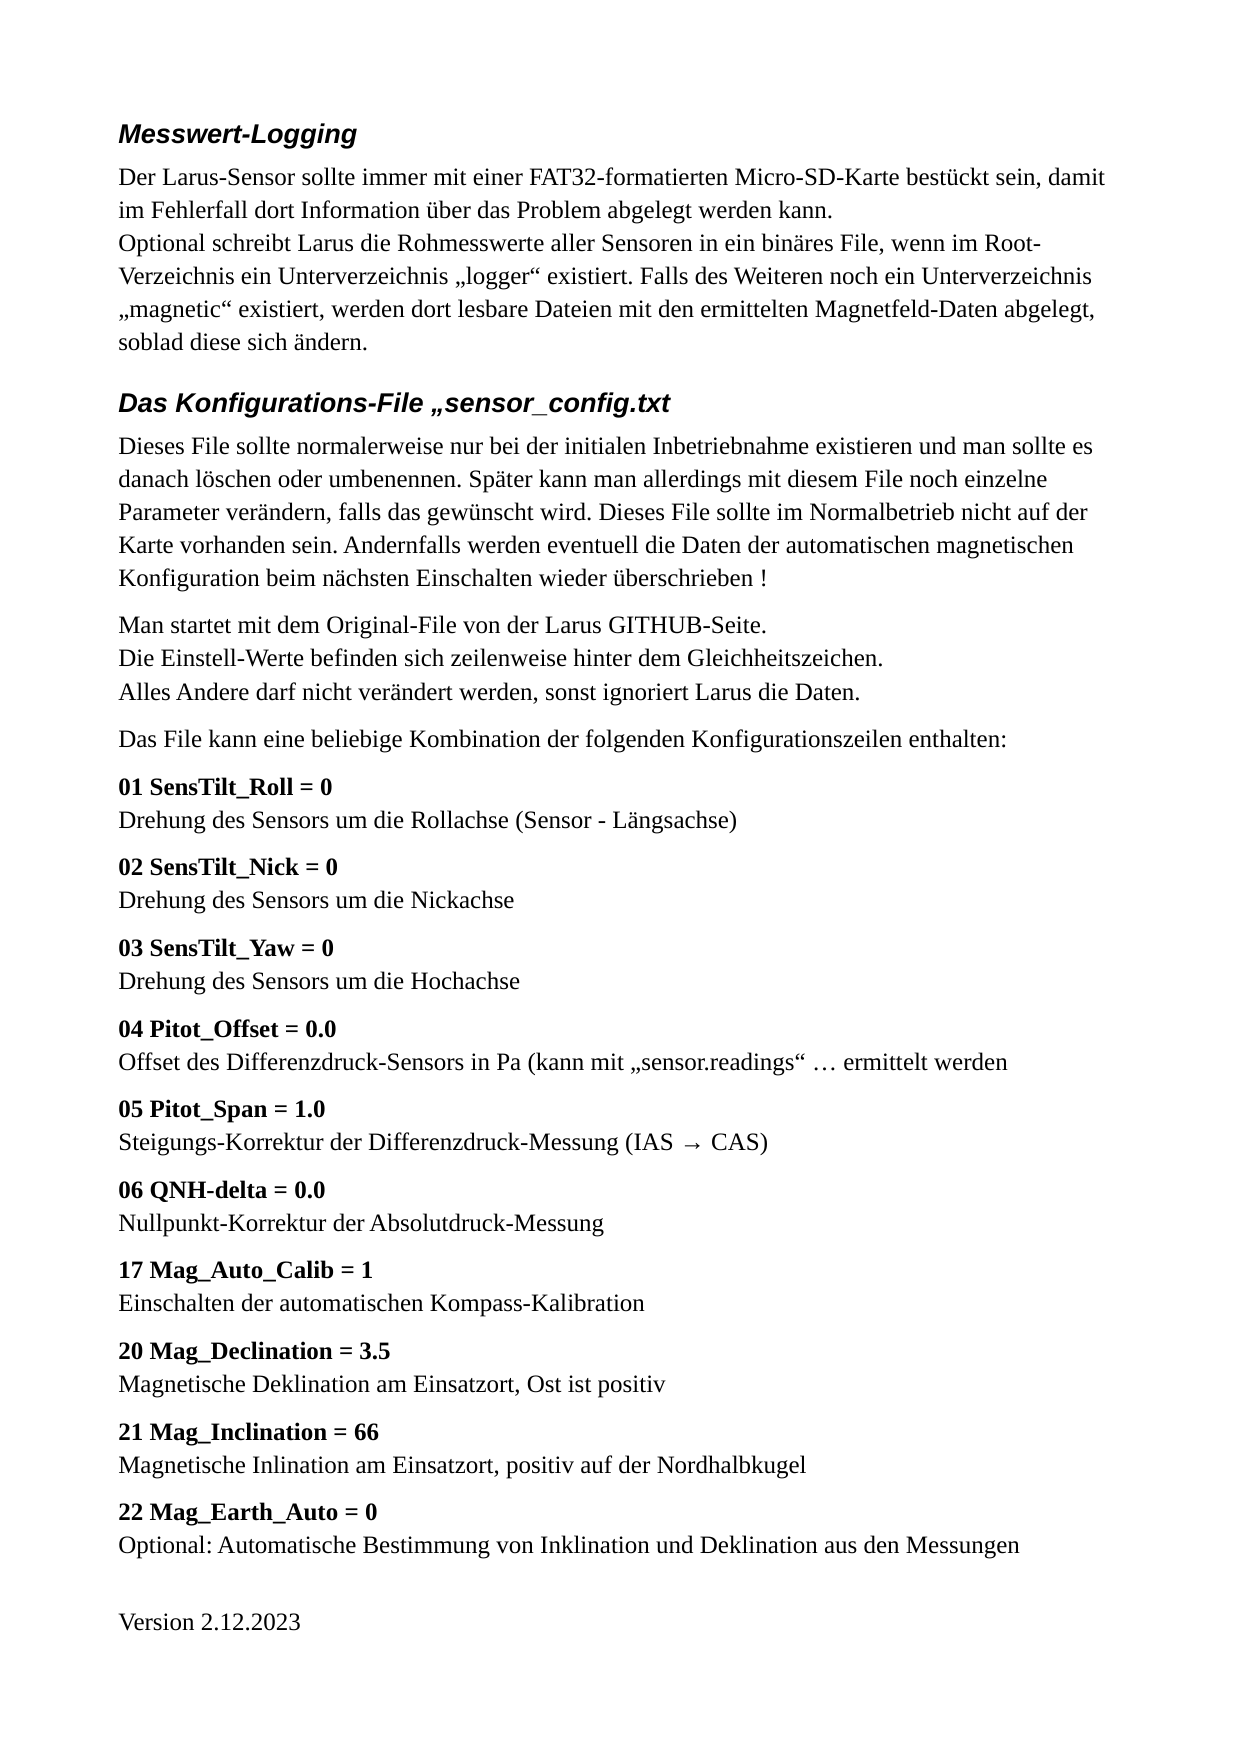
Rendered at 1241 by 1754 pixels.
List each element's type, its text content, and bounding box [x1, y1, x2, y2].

subtitle Das Konfigurations-File „sensor_config.txt [118, 387, 1122, 418]
text Man startet mit dem Original-File von der Larus GITHUB-Seite. Die Einstell-Werte befinden sich zeilenweise hinter dem Gleichheitszeichen. Alles Andere darf nicht verändert werden, sonst ignoriert Larus die Daten. [118, 611, 1122, 705]
text 05 Pitot_Span = 1.0 Steigungs-Korrektur der Differenzdruck-Messung (IAS → CAS) [118, 1094, 1122, 1156]
text Das File kann eine beliebige Kombination der folgenden Konfigurationszeilen enthalten: [118, 724, 1122, 753]
text 06 QNH-delta = 0.0 Nullpunkt-Korrektur der Absolutdruck-Messung [118, 1175, 1122, 1237]
text 17 Mag_Auto_Calib = 1 Einschalten der automatischen Kompass-Kalibration [118, 1256, 1122, 1317]
text 01 SensTilt_Roll = 0 Drehung des Sensors um die Rollachse (Sensor - Längsachse) [118, 772, 1122, 833]
text Der Larus-Sensor sollte immer mit einer FAT32-formatierten Micro-SD-Karte bestückt sein, damit im Fehlerfall dort Information über das Problem abgelegt werden kann. Optional schreibt Larus die Rohmesswerte aller Sensoren in ein binäres File, wenn im Root-Verzeichnis ein Unterverzeichnis „logger“ existiert. Falls des Weiteren noch ein Unterverzeichnis „magnetic“ existiert, werden dort lesbare Dateien mit den ermittelten Magnetfeld-Daten abgelegt, soblad diese sich ändern. [118, 162, 1122, 356]
text 03 SensTilt_Yaw = 0 Drehung des Sensors um die Hochachse [118, 933, 1122, 995]
text 20 Mag_Declination = 3.5 Magnetische Deklination am Einsatzort, Ost ist positiv [118, 1336, 1122, 1398]
text Dieses File sollte normalerweise nur bei der initialen Inbetriebnahme existieren und man sollte es danach löschen oder umbenennen. Später kann man allerdings mit diesem File noch einzelne Parameter verändern, falls das gewünscht wird. Dieses File sollte im Normalbetrieb nicht auf der Karte vorhanden sein. Andernfalls werden eventuell die Daten der automatischen magnetischen Konfiguration beim nächsten Einschalten wieder überschrieben ! [118, 431, 1122, 592]
text 04 Pitot_Offset = 0.0 Offset des Differenzdruck-Sensors in Pa (kann mit „sensor.readings“ … ermittelt werden [118, 1014, 1122, 1075]
subtitle Messwert-Logging [118, 118, 1122, 149]
text 02 SensTilt_Nick = 0 Drehung des Sensors um die Nickachse [118, 852, 1122, 914]
text 21 Mag_Inclination = 66 Magnetische Inlination am Einsatzort, positiv auf der Nordhalbkugel [118, 1417, 1122, 1478]
text 22 Mag_Earth_Auto = 0 Optional: Automatische Bestimmung von Inklination und Deklination aus den Messungen [118, 1497, 1122, 1559]
